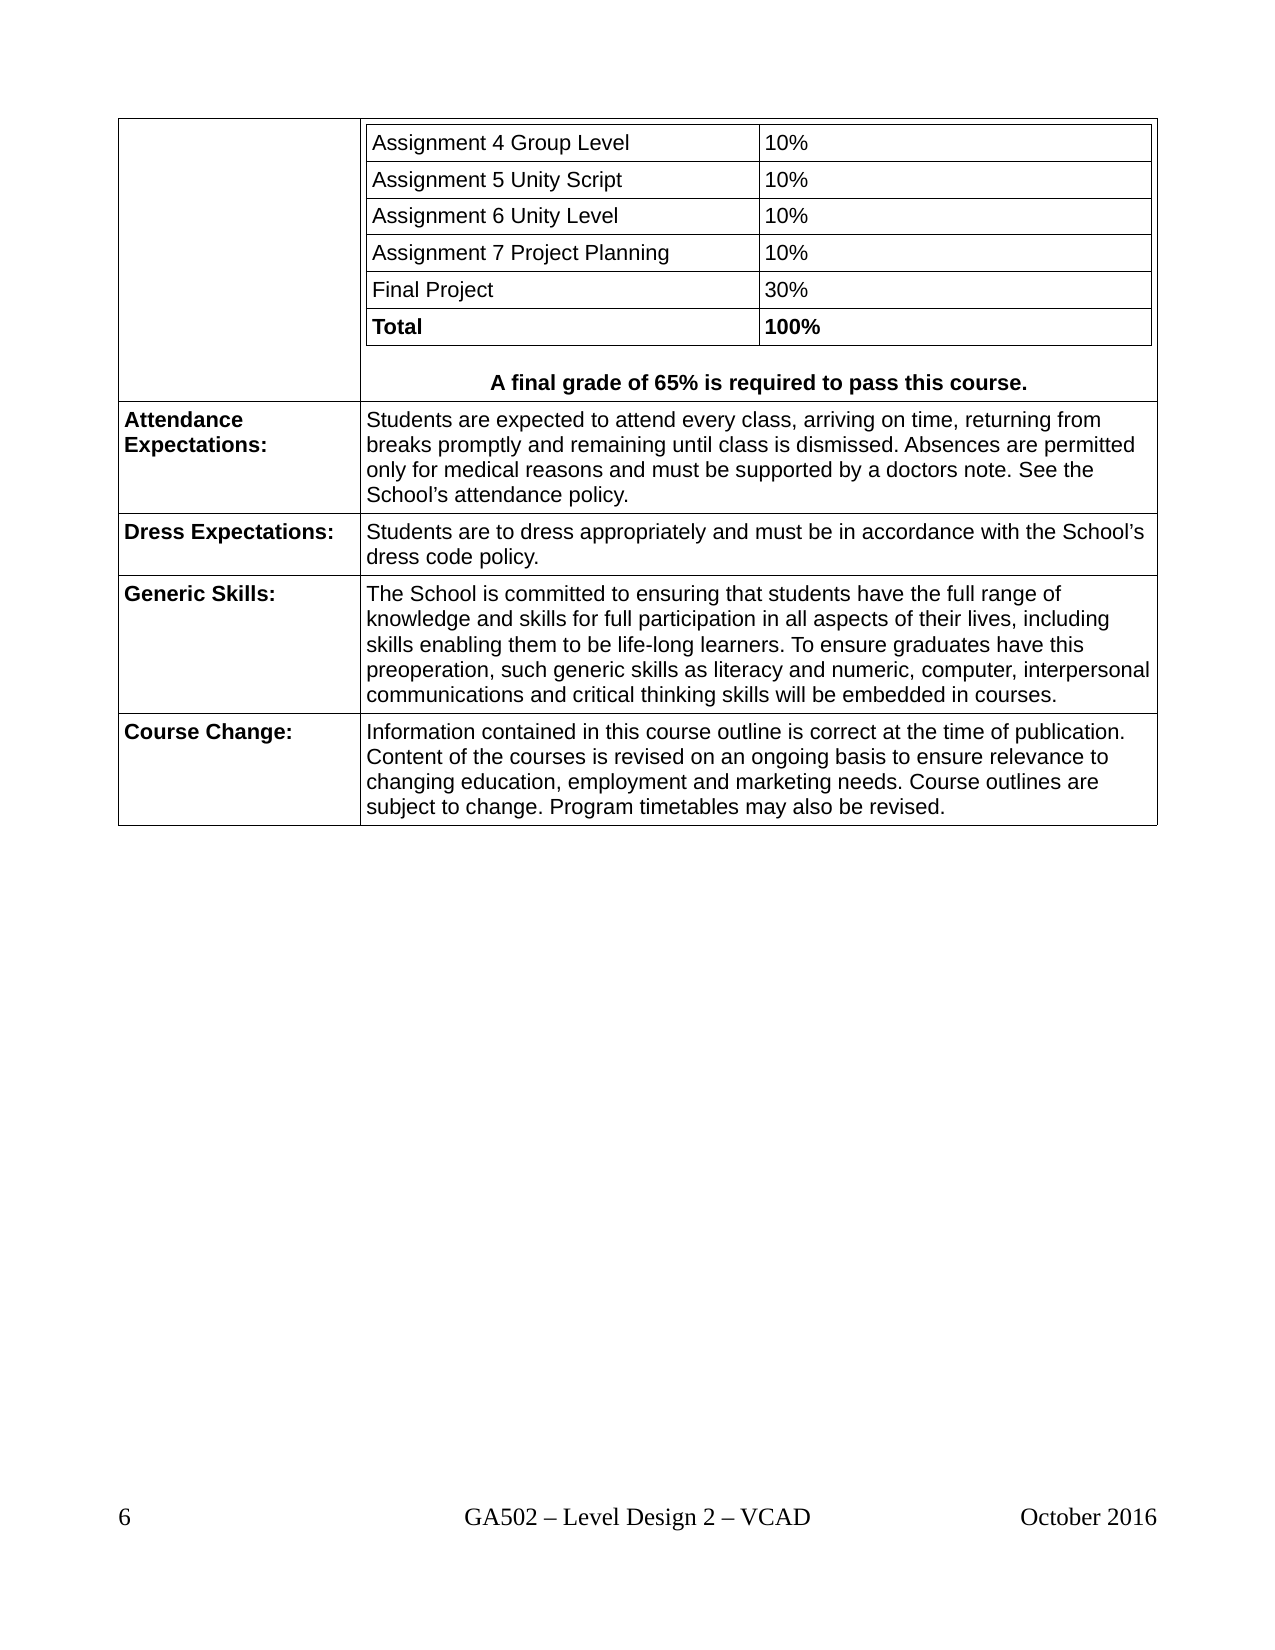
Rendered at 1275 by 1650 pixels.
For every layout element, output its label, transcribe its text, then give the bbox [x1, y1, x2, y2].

table_cell 10% [760, 125, 1151, 161]
table_cell Assignment 4 Group Level [367, 125, 759, 161]
table_cell Dress Expectations: [119, 514, 360, 575]
table_cell 10% [760, 199, 1151, 234]
table_cell Assignment 7 Project Planning [367, 235, 759, 271]
table_cell Students are to dress appropriately and must be in accordance with the School’s dress code policy. [361, 514, 1157, 575]
table_header A final grade of 65% is required to pass this course. [361, 119, 1157, 401]
table_cell 100% [760, 309, 1151, 344]
table_cell Attendance Expectations: [119, 402, 360, 513]
table_cell Course Change: [119, 714, 360, 825]
table_cell Generic Skills: [119, 576, 360, 713]
table_cell Final Project [367, 272, 759, 308]
table_cell Assignment 6 Unity Level [367, 199, 759, 234]
table_cell 10% [760, 162, 1151, 197]
table_header [119, 119, 360, 401]
table_cell 10% [760, 235, 1151, 271]
table_cell Total [367, 309, 759, 344]
table_cell Assignment 5 Unity Script [367, 162, 759, 197]
table_cell The School is committed to ensuring that students have the full range of knowledge and skills for full participation in all aspects of their lives, including skills enabling them to be life-long learners. To ensure graduates have this preoperation, such generic skills as literacy and numeric, computer, interpersonal communications and critical thinking skills will be embedded in courses. [361, 576, 1157, 713]
table_cell 30% [760, 272, 1151, 308]
table_cell Information contained in this course outline is correct at the time of publication. Content of the courses is revised on an ongoing basis to ensure relevance to changing education, employment and marketing needs. Course outlines are subject to change. Program timetables may also be revised. [361, 714, 1157, 825]
table_cell Students are expected to attend every class, arriving on time, returning from breaks promptly and remaining until class is dismissed. Absences are permitted only for medical reasons and must be supported by a doctors note. See the School’s attendance policy. [361, 402, 1157, 513]
